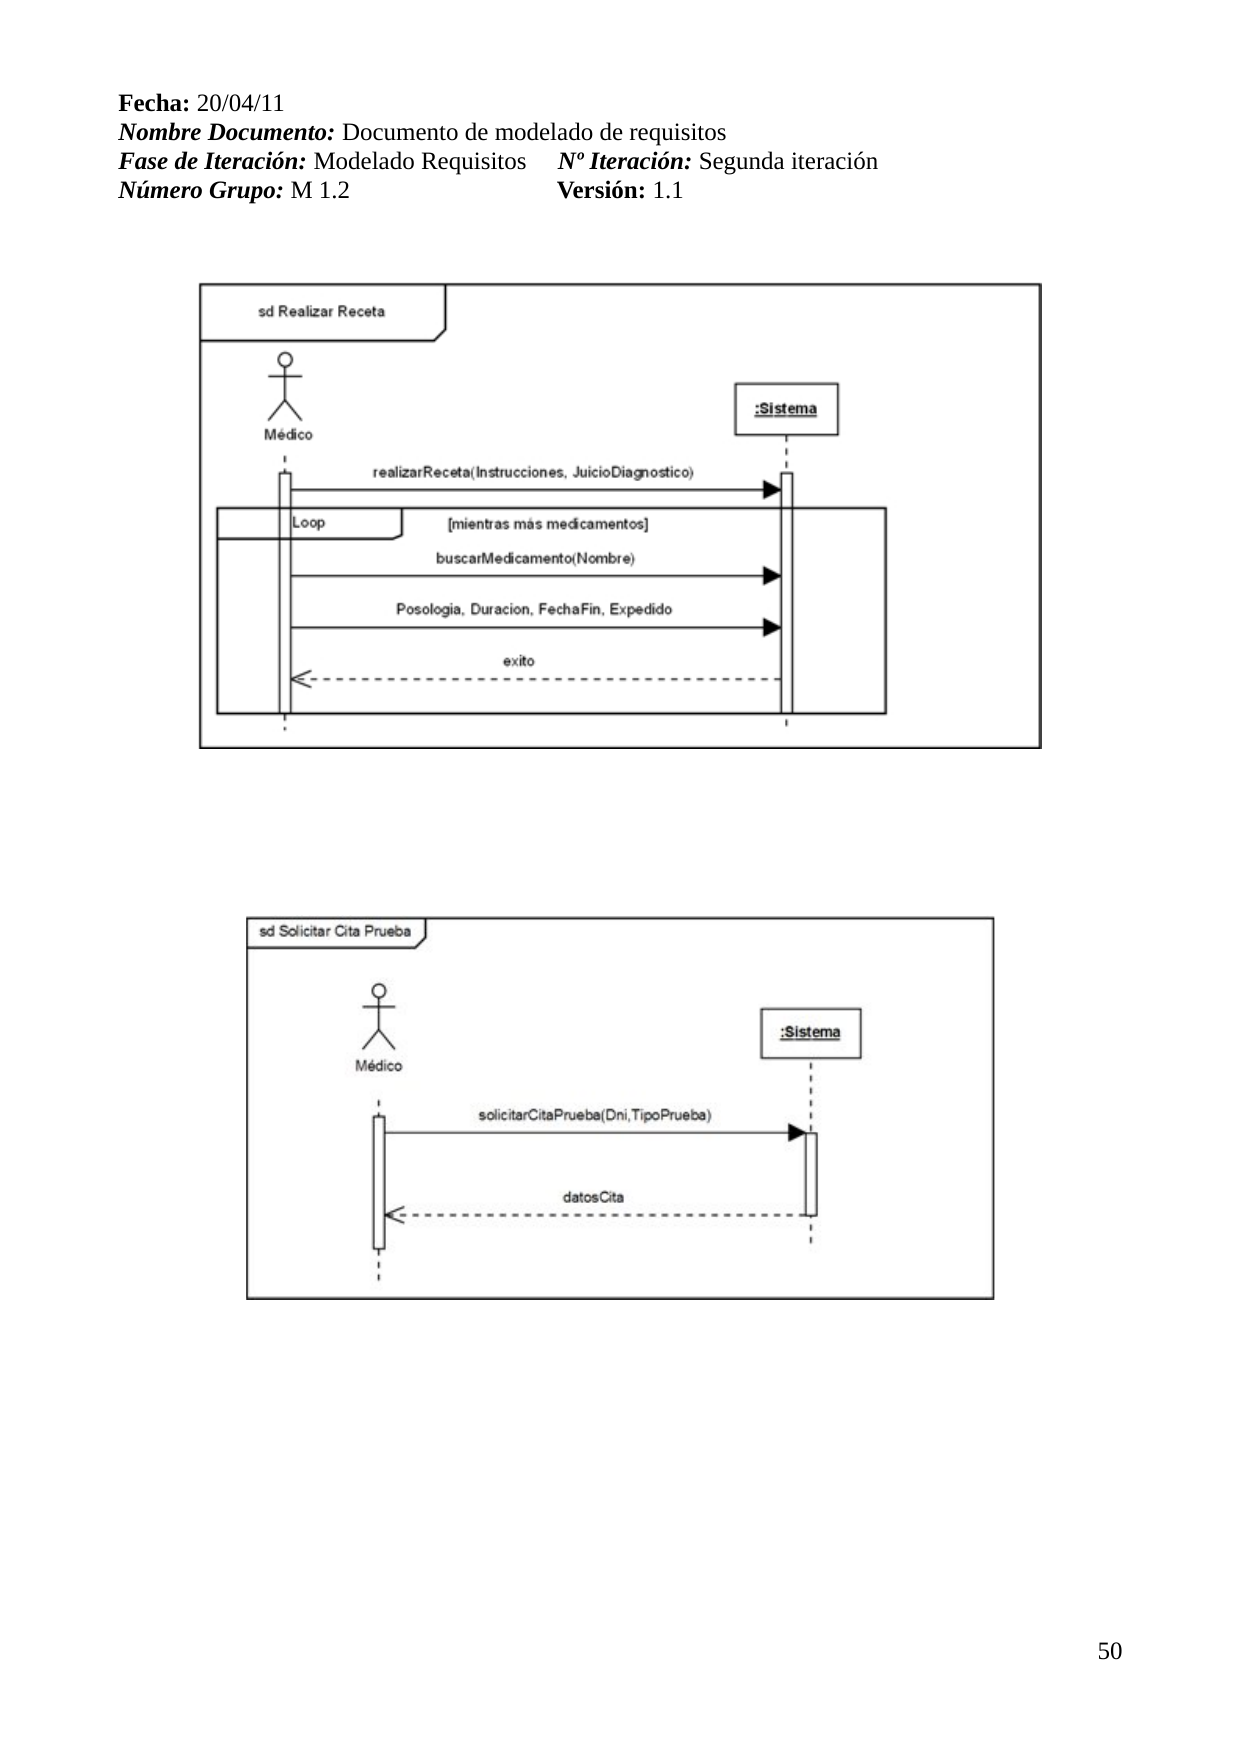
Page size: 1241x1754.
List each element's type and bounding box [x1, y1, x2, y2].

picture [198, 282, 1042, 749]
picture [246, 915, 995, 1300]
